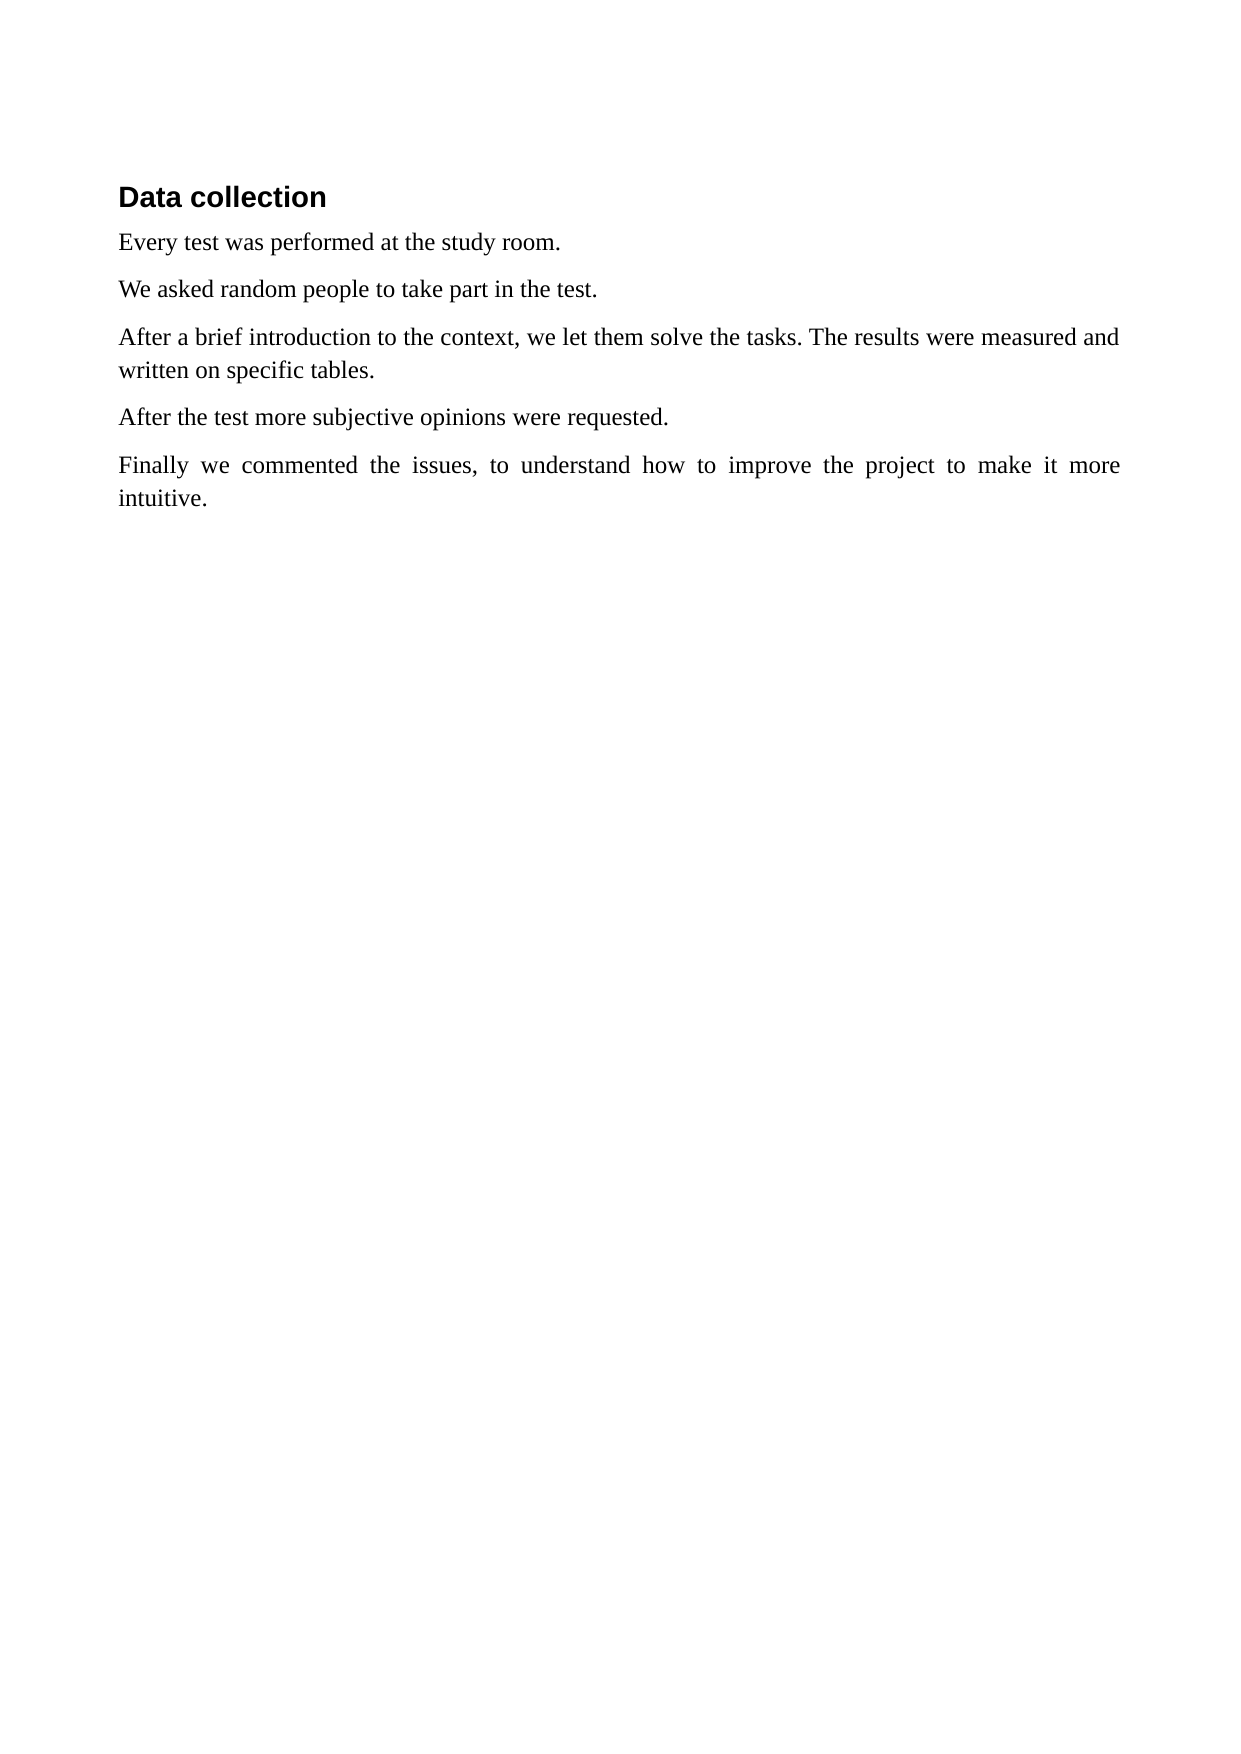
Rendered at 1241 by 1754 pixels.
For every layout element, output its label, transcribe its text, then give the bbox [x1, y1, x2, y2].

subtitle Data collection [118, 180, 1122, 214]
text We asked random people to take part in the test. [118, 274, 1122, 303]
text After the test more subjective opinions were requested. [118, 402, 1122, 431]
text Every test was performed at the study room. [118, 227, 1122, 255]
text After a brief introduction to the context, we let them solve the tasks. The results were measured and written on specific tables. [118, 322, 1122, 383]
text Finally we commented the issues, to understand how to improve the project to make it more intuitive. [118, 450, 1122, 512]
